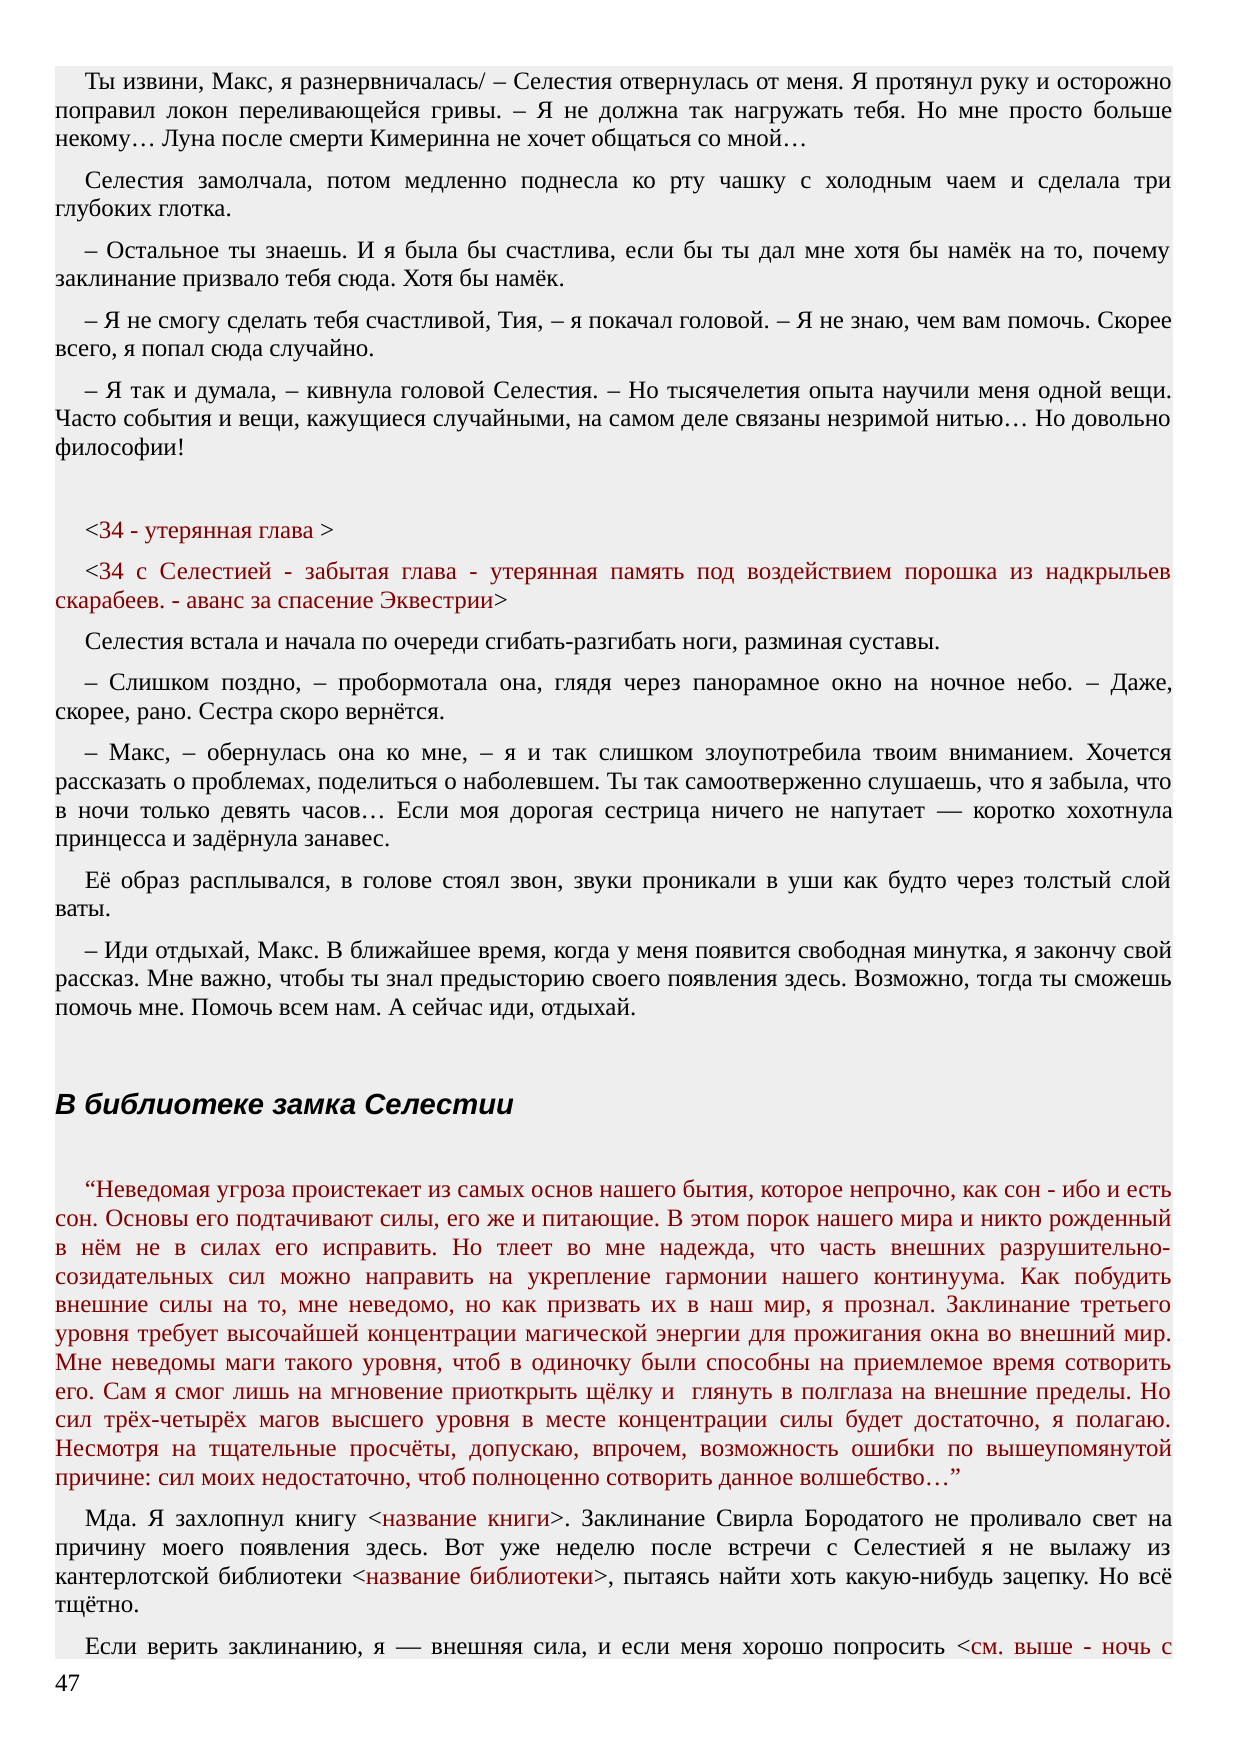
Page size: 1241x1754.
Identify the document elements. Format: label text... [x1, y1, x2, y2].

text – Макс, – обернулась она ко мне, – я и так слишком злоупотребила твоим вниманием. Хочется рассказать о проблемах, поделиться о наболевшем. Ты так самоотверженно слушаешь, что я забыла, что в ночи только девять часов… Если моя дорогая сестрица ничего не напутает — коротко хохотнула принцесса и задёрнула занавес. [55, 737, 1173, 852]
text <34 - утерянная глава > [55, 515, 1173, 543]
text – Я так и думала, – кивнула головой Селестия. – Но тысячелетия опыта научили меня одной вещи. Часто события и вещи, кажущиеся случайными, на самом деле связаны незримой нитью… Но довольно философии! [55, 375, 1173, 461]
text – Слишком поздно, – пробормотала она, глядя через панорамное окно на ночное небо. – Даже, скорее, рано. Сестра скоро вернётся. [55, 667, 1173, 725]
text Селестия встала и начала по очереди сгибать-разгибать ноги, разминая суставы. [55, 626, 1173, 655]
text Если верить заклинанию, я — внешняя сила, и если меня хорошо попросить <см. выше - ночь с [55, 1631, 1173, 1659]
text Ты извини, Макс, я разнервничалась/ – Селестия отвернулась от меня. Я протянул руку и осторожно поправил локон переливающейся гривы. – Я не должна так нагружать тебя. Но мне просто больше некому… Луна после смерти Кимеринна не хочет общаться со мной… [55, 66, 1173, 152]
text Её образ расплывался, в голове стоял звон, звуки проникали в уши как будто через толстый слой ваты. [55, 865, 1173, 922]
text – Я не смогу сделать тебя счастливой, Тия, – я покачал головой. – Я не знаю, чем вам помочь. Скорее всего, я попал сюда случайно. [55, 305, 1173, 362]
subtitle В библиотеке замка Селестии [55, 1087, 1173, 1121]
text – Остальное ты знаешь. И я была бы счастлива, если бы ты дал мне хотя бы намёк на то, почему заклинание призвало тебя сюда. Хотя бы намёк. [55, 235, 1173, 292]
text Мда. Я захлопнул книгу <название книги>. Заклинание Свирла Бородатого не проливало свет на причину моего появления здесь. Вот уже неделю после встречи с Селестией я не вылажу из кантерлотской библиотеки <название библиотеки>, пытаясь найти хоть какую-нибудь зацепку. Но всё тщётно. [55, 1503, 1173, 1618]
text Селестия замолчала, потом медленно поднесла ко рту чашку с холодным чаем и сделала три глубоких глотка. [55, 165, 1173, 222]
text <34 с Селестией - забытая глава - утерянная память под воздействием порошка из надкрыльев скарабеев. - аванс за спасение Эквестрии> [55, 556, 1173, 613]
text – Иди отдыхай, Макс. В ближайшее время, когда у меня появится свободная минутка, я закончу свой рассказ. Мне важно, чтобы ты знал предысторию своего появления здесь. Возможно, тогда ты сможешь помочь мне. Помочь всем нам. А сейчас иди, отдыхай. [55, 935, 1173, 1021]
text “Неведомая угроза проистекает из самых основ нашего бытия, которое непрочно, как сон - ибо и есть сон. Основы его подтачивают силы, его же и питающие. В этом порок нашего мира и никто рожденный в нём не в силах его исправить. Но тлеет во мне надежда, что часть внешних разрушительно-созидательных сил можно направить на укрепление гармонии нашего континуума. Как побудить внешние силы на то, мне неведомо, но как призвать их в наш мир, я прознал. Заклинание третьего уровня требует высочайшей концентрации магической энергии для прожигания окна во внешний мир. Мне неведомы маги такого уровня, чтоб в одиночку были способны на приемлемое время сотворить его. Сам я смог лишь на мгновение приоткрыть щёлку и глянуть в полглаза на внешние пределы. Но сил трёх-четырёх магов высшего уровня в месте концентрации силы будет достаточно, я полагаю. Несмотря на тщательные просчёты, допускаю, впрочем, возможность ошибки по вышеупомянутой причине: сил моих недостаточно, чтоб полноценно сотворить данное волшебство…” [55, 1174, 1173, 1491]
